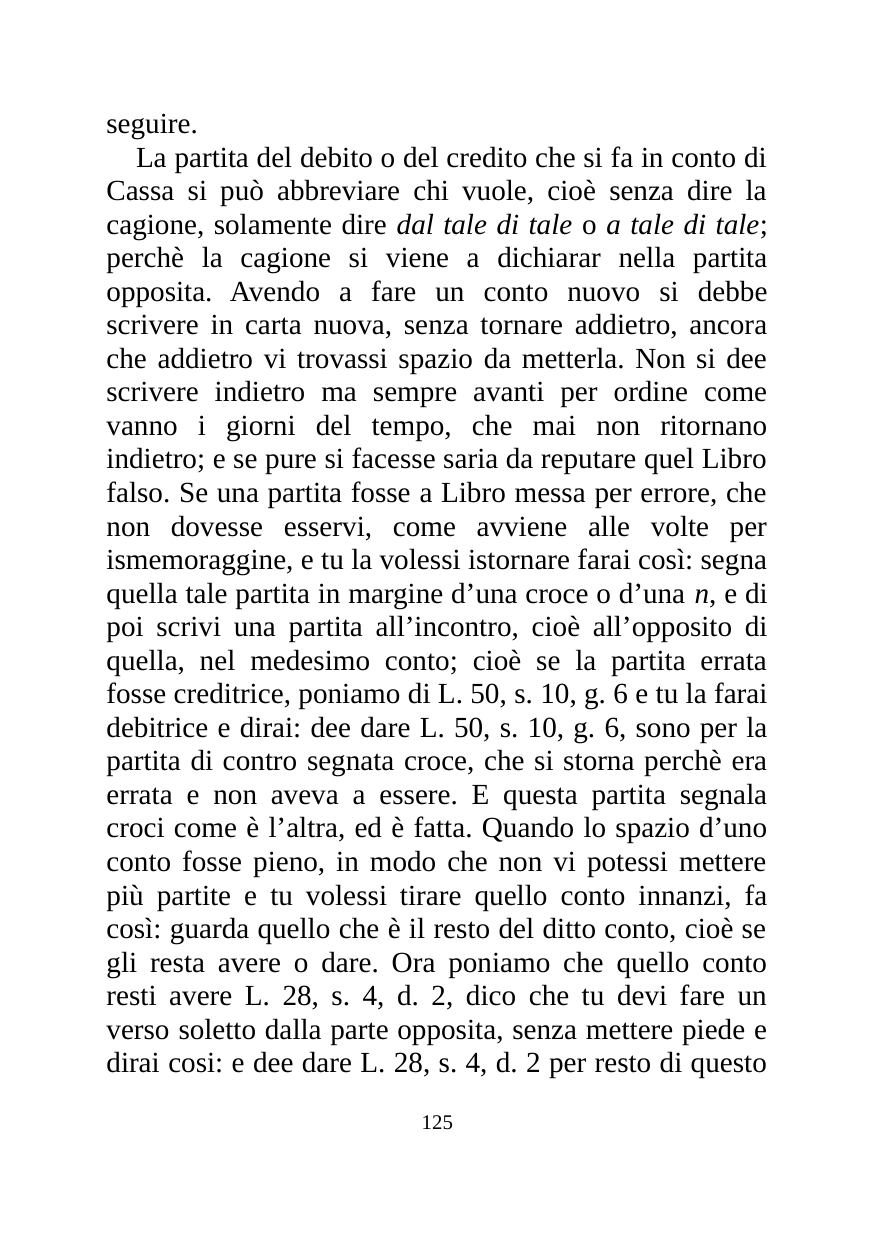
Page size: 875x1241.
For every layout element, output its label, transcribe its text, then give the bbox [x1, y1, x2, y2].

text La partita del debito o del credito che si fa in conto di Cassa si può abbreviare chi vuole, cioè senza dire la cagione, solamente dire dal tale di tale o a tale di tale; perchè la cagione si viene a dichiarar nella partita opposita. Avendo a fare un conto nuovo si debbe scrivere in carta nuova, senza tornare addietro, ancora che addietro vi trovassi spazio da metterla. Non si dee scrivere indietro ma sempre avanti per ordine come vanno i giorni del tempo, che mai non ritornano indietro; e se pure si facesse saria da reputare quel Libro falso. Se una partita fosse a Libro messa per errore, che non dovesse esservi, come avviene alle volte per ismemoraggine, e tu la volessi istornare farai così: segna quella tale partita in margine d’una croce o d’una n, e di poi scrivi una partita all’incontro, cioè all’opposito di quella, nel medesimo conto; cioè se la partita errata fosse creditrice, poniamo di L. 50, s. 10, g. 6 e tu la farai debitrice e dirai: dee dare L. 50, s. 10, g. 6, sono per la partita di contro segnata croce, che si storna perchè era errata e non aveva a essere. E questa partita segnala croci come è l’altra, ed è fatta. Quando lo spazio d’uno conto fosse pieno, in modo che non vi potessi mettere più partite e tu volessi tirare quello conto innanzi, fa così: guarda quello che è il resto del ditto conto, cioè se gli resta avere o dare. Ora poniamo che quello conto resti avere L. 28, s. 4, d. 2, dico che tu devi fare un verso soletto dalla parte opposita, senza mettere piede e dirai cosi: e dee dare L. 28, s. 4, d. 2 per resto di questo [106, 140, 768, 1079]
text seguire. [106, 106, 768, 140]
